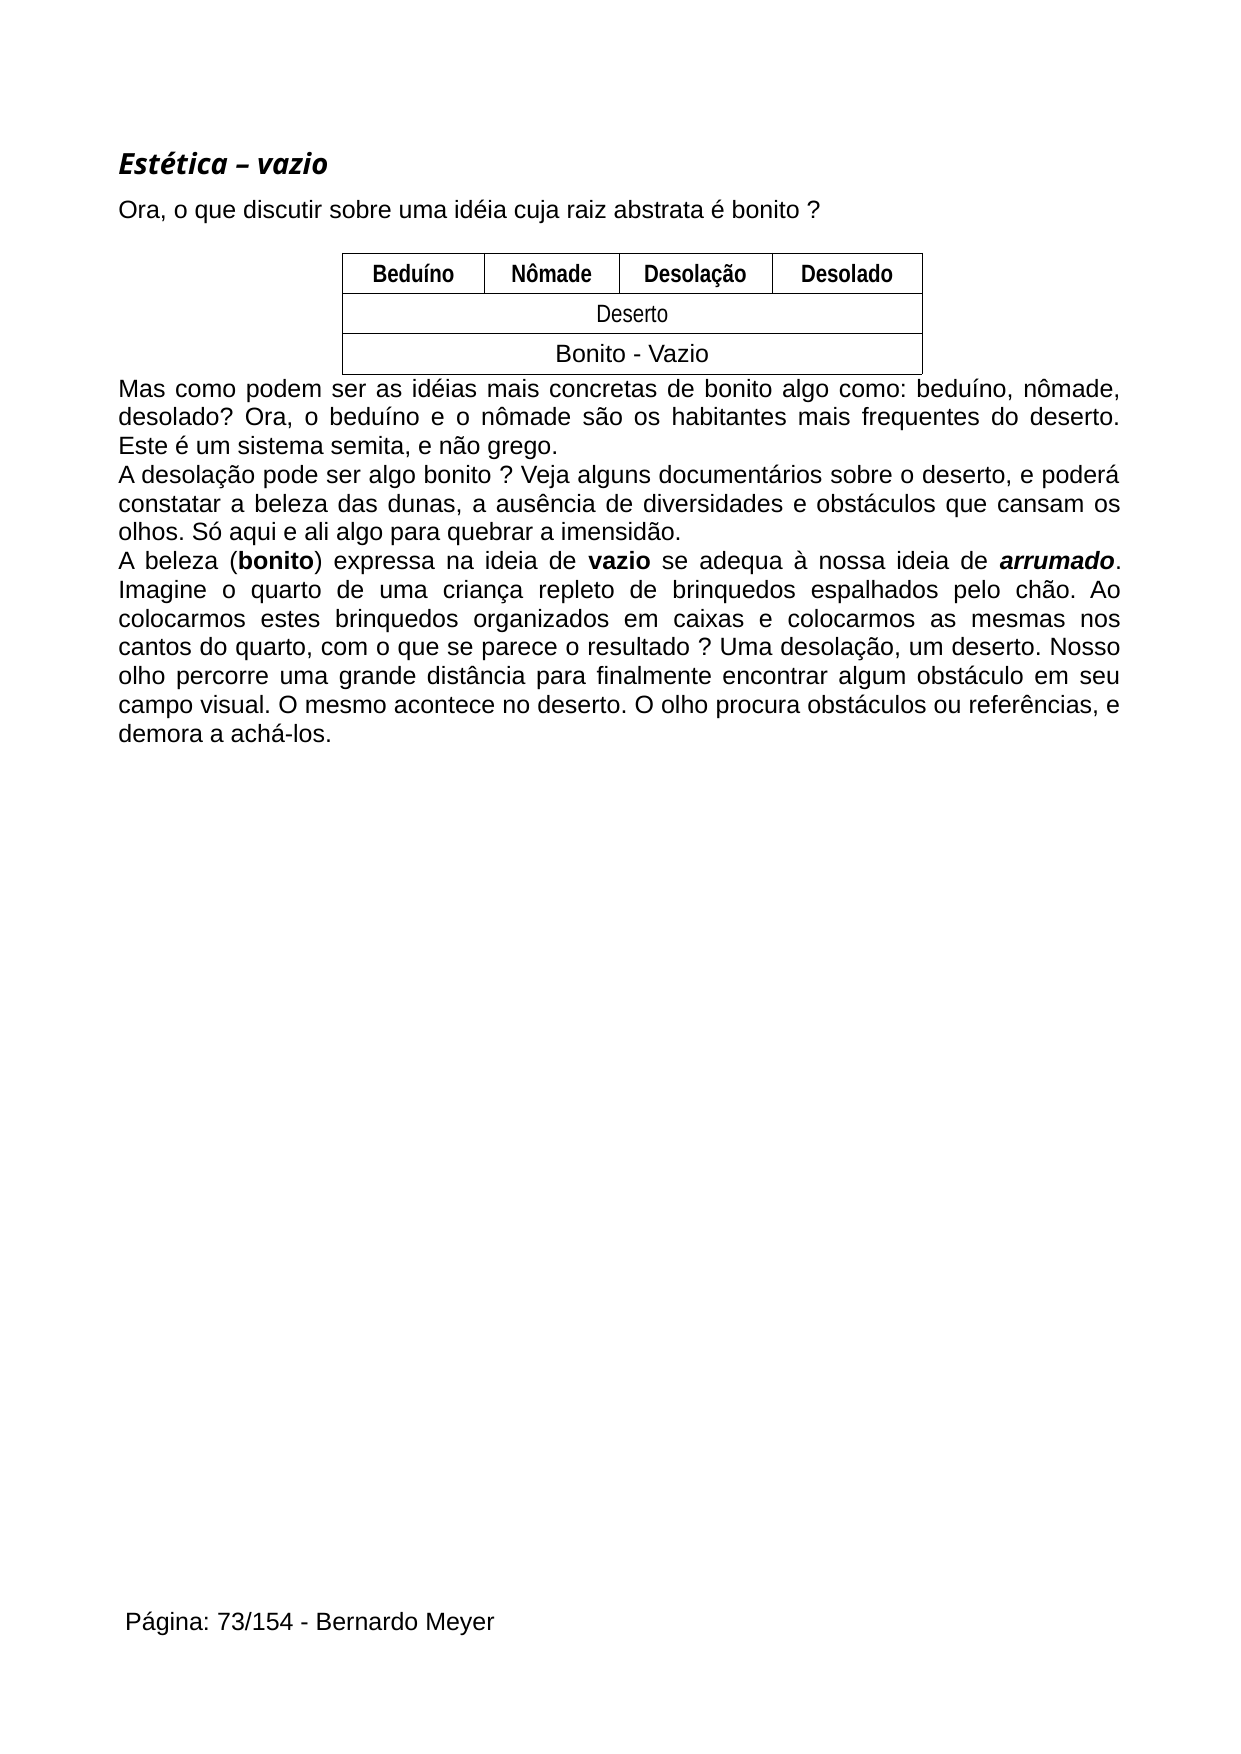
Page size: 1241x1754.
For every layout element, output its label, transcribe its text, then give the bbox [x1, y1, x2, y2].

text Ora, o que discutir sobre uma idéia cuja raiz abstrata é bonito ? [118, 195, 1122, 224]
table_cell Deserto [343, 294, 922, 333]
table_cell Bonito - Vazio [343, 334, 922, 373]
text A beleza (bonito) expressa na ideia de vazio se adequa à nossa ideia de arrumado. Imagine o quarto de uma criança repleto de brinquedos espalhados pelo chão. Ao colocarmos estes brinquedos organizados em caixas e colocarmos as mesmas nos cantos do quarto, com o que se parece o resultado ? Uma desolação, um deserto. Nosso olho percorre uma grande distância para finalmente encontrar algum obstáculo em seu campo visual. O mesmo acontece no deserto. O olho procura obstáculos ou referências, e demora a achá-los. [118, 546, 1122, 747]
table_header Desolação [620, 254, 772, 293]
table_header Nômade [485, 254, 619, 293]
table_header Beduíno [343, 254, 484, 293]
subtitle Estética – vazio [118, 143, 1122, 183]
text A desolação pode ser algo bonito ? Veja alguns documentários sobre o deserto, e poderá constatar a beleza das dunas, a ausência de diversidades e obstáculos que cansam os olhos. Só aqui e ali algo para quebrar a imensidão. [118, 460, 1122, 546]
table_header Desolado [773, 254, 922, 293]
text Mas como podem ser as idéias mais concretas de bonito algo como: beduíno, nômade, desolado? Ora, o beduíno e o nômade são os habitantes mais frequentes do deserto. Este é um sistema semita, e não grego. [118, 374, 1122, 460]
